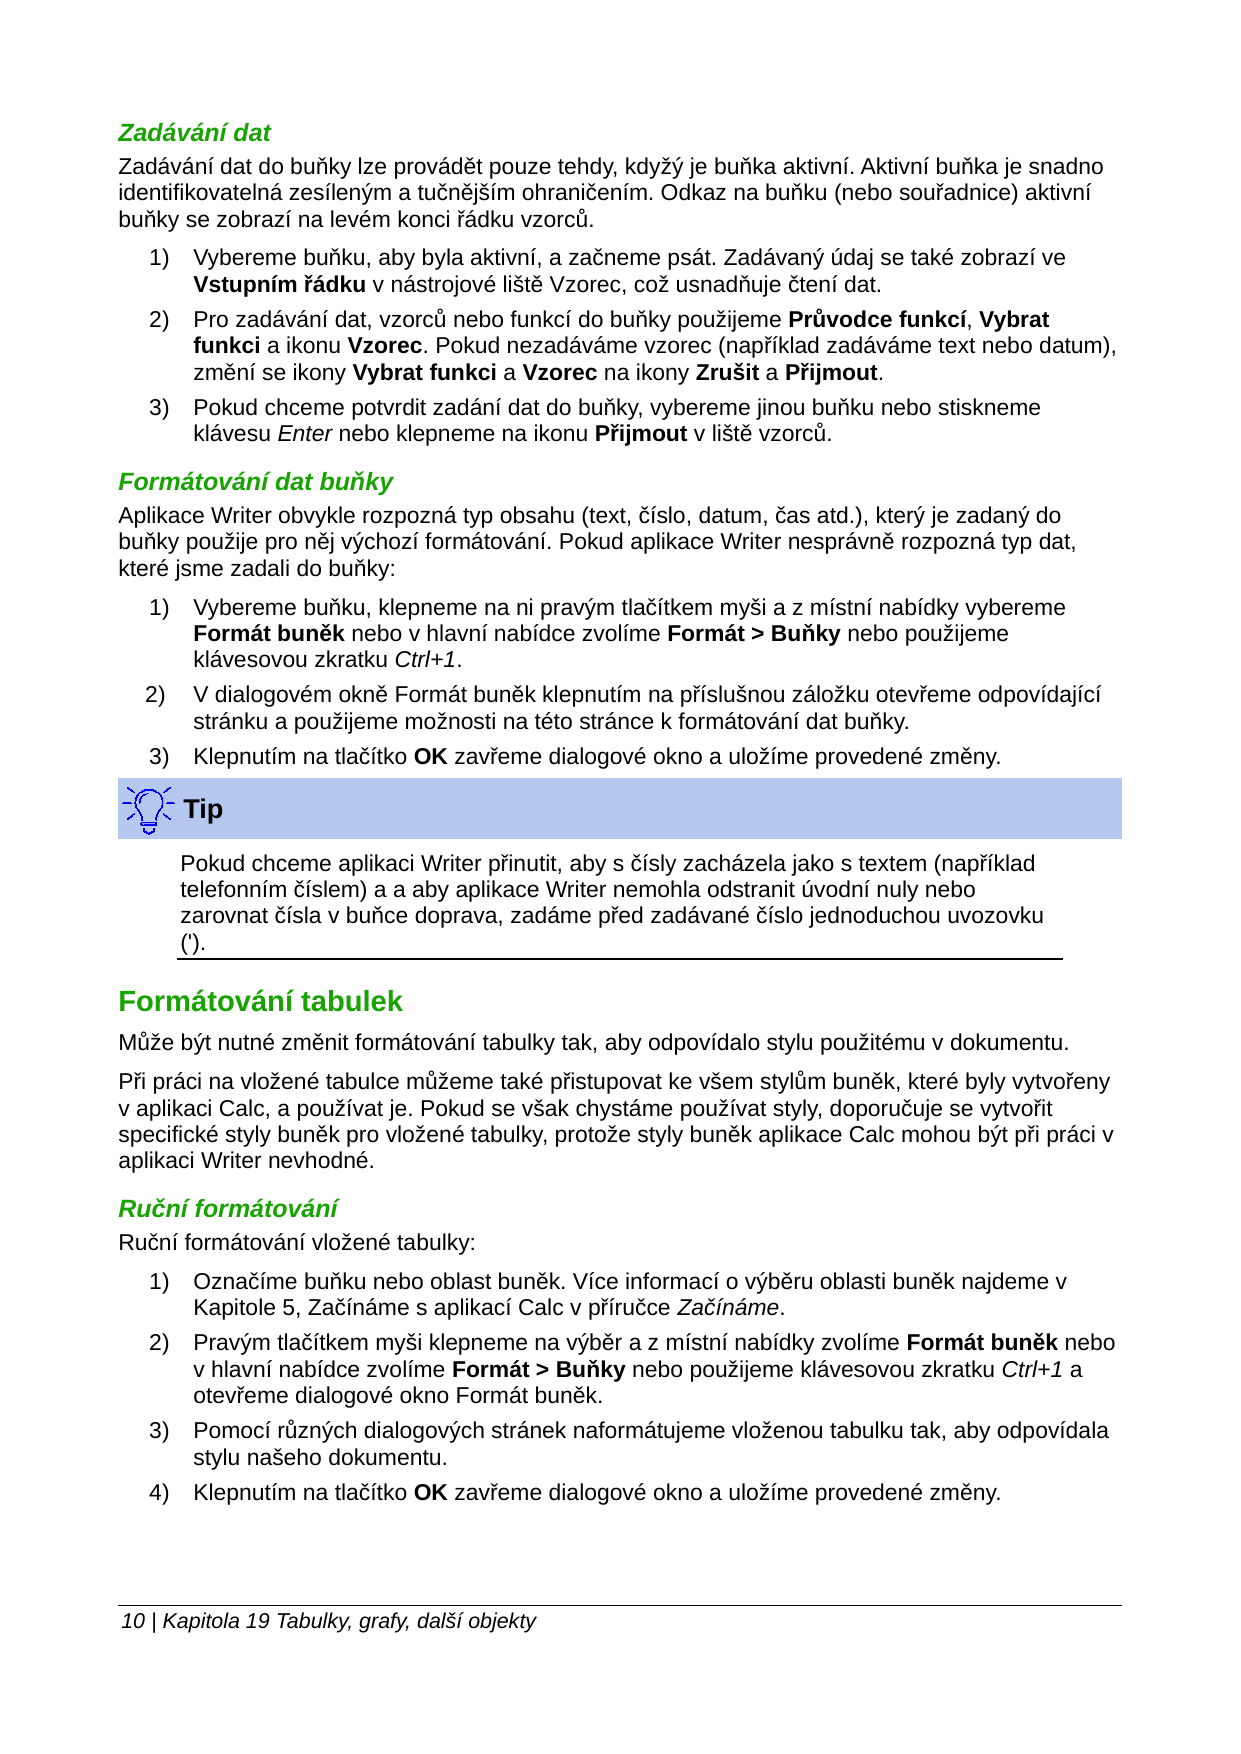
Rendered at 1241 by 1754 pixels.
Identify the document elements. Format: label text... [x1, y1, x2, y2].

list Pomocí různých dialogových stránek naformátujeme vloženou tabulku tak, aby odpovídala stylu našeho dokumentu. [169, 1417, 1122, 1470]
subtitle Formátování dat buňky [118, 467, 1122, 496]
text Pokud chceme aplikaci Writer přinutit, aby s čísly zacházela jako s textem (například telefonním číslem) a a aby aplikace Writer nemohla odstranit úvodní nuly nebo zarovnat čísla v buňce doprava, zadáme před zadávané číslo jednoduchou uvozovku ('). [177, 847, 1063, 958]
list V dialogovém okně Formát buněk klepnutím na příslušnou záložku otevřeme odpovídající stránku a použijeme možnosti na této stránce k formátování dat buňky. [165, 681, 1122, 734]
list Označíme buňku nebo oblast buněk. Více informací o výběru oblasti buněk najdeme v Kapitole 5, Začínáme s aplikací Calc v příručce Začínáme. [169, 1268, 1122, 1320]
subtitle Ruční formátování [118, 1194, 1122, 1223]
list Pokud chceme potvrdit zadání dat do buňky, vybereme jinou buňku nebo stiskneme klávesu Enter nebo klepneme na ikonu Přijmout v liště vzorců. [169, 394, 1122, 447]
picture [119, 779, 179, 839]
list Klepnutím na tlačítko OK zavřeme dialogové okno a uložíme provedené změny. [169, 1479, 1122, 1505]
subtitle Formátování tabulek [118, 984, 1122, 1017]
subtitle Zadávání dat [118, 118, 1122, 147]
subtitle Tip [118, 778, 1122, 839]
text Zadávání dat do buňky lze provádět pouze tehdy, kdyžý je buňka aktivní. Aktivní buňka je snadno identifikovatelná zesíleným a tučnějším ohraničením. Odkaz na buňku (nebo souřadnice) aktivní buňky se zobrazí na levém konci řádku vzorců. [118, 153, 1122, 232]
text Při práci na vložené tabulce můžeme také přistupovat ke všem stylům buněk, které byly vytvořeny v aplikaci Calc, a používat je. Pokud se však chystáme používat styly, doporučuje se vytvořit specifické styly buněk pro vložené tabulky, protože styly buněk aplikace Calc mohou být při práci v aplikaci Writer nevhodné. [118, 1068, 1122, 1173]
list Pravým tlačítkem myši klepneme na výběr a z místní nabídky zvolíme Formát buněk nebo v hlavní nabídce zvolíme Formát > Buňky nebo použijeme klávesovou zkratku Ctrl+1 a otevřeme dialogové okno Formát buněk. [169, 1329, 1122, 1408]
text Může být nutné změnit formátování tabulky tak, aby odpovídalo stylu použitému v dokumentu. [118, 1029, 1122, 1056]
list Aplikace Writer obvykle rozpozná typ obsahu (text, číslo, datum, čas atd.), který je zadaný do buňky použije pro něj výchozí formátování. Pokud aplikace Writer nesprávně rozpozná typ dat, které jsme zadali do buňky: [118, 502, 1122, 581]
list Vybereme buňku, klepneme na ni pravým tlačítkem myši a z místní nabídky vybereme Formát buněk nebo v hlavní nabídce zvolíme Formát > Buňky nebo použijeme klávesovou zkratku Ctrl+1. [169, 593, 1122, 672]
list Klepnutím na tlačítko OK zavřeme dialogové okno a uložíme provedené změny. [169, 743, 1122, 769]
list Vybereme buňku, aby byla aktivní, a začneme psát. Zadávaný údaj se také zobrazí ve Vstupním řádku v nástrojové liště Vzorec, což usnadňuje čtení dat. [169, 244, 1122, 297]
list Ruční formátování vložené tabulky: [118, 1229, 1122, 1255]
list Pro zadávání dat, vzorců nebo funkcí do buňky použijeme Průvodce funkcí, Vybrat funkci a ikonu Vzorec. Pokud nezadáváme vzorec (například zadáváme text nebo datum), změní se ikony Vybrat funkci a Vzorec na ikony Zrušit a Přijmout. [169, 306, 1122, 385]
